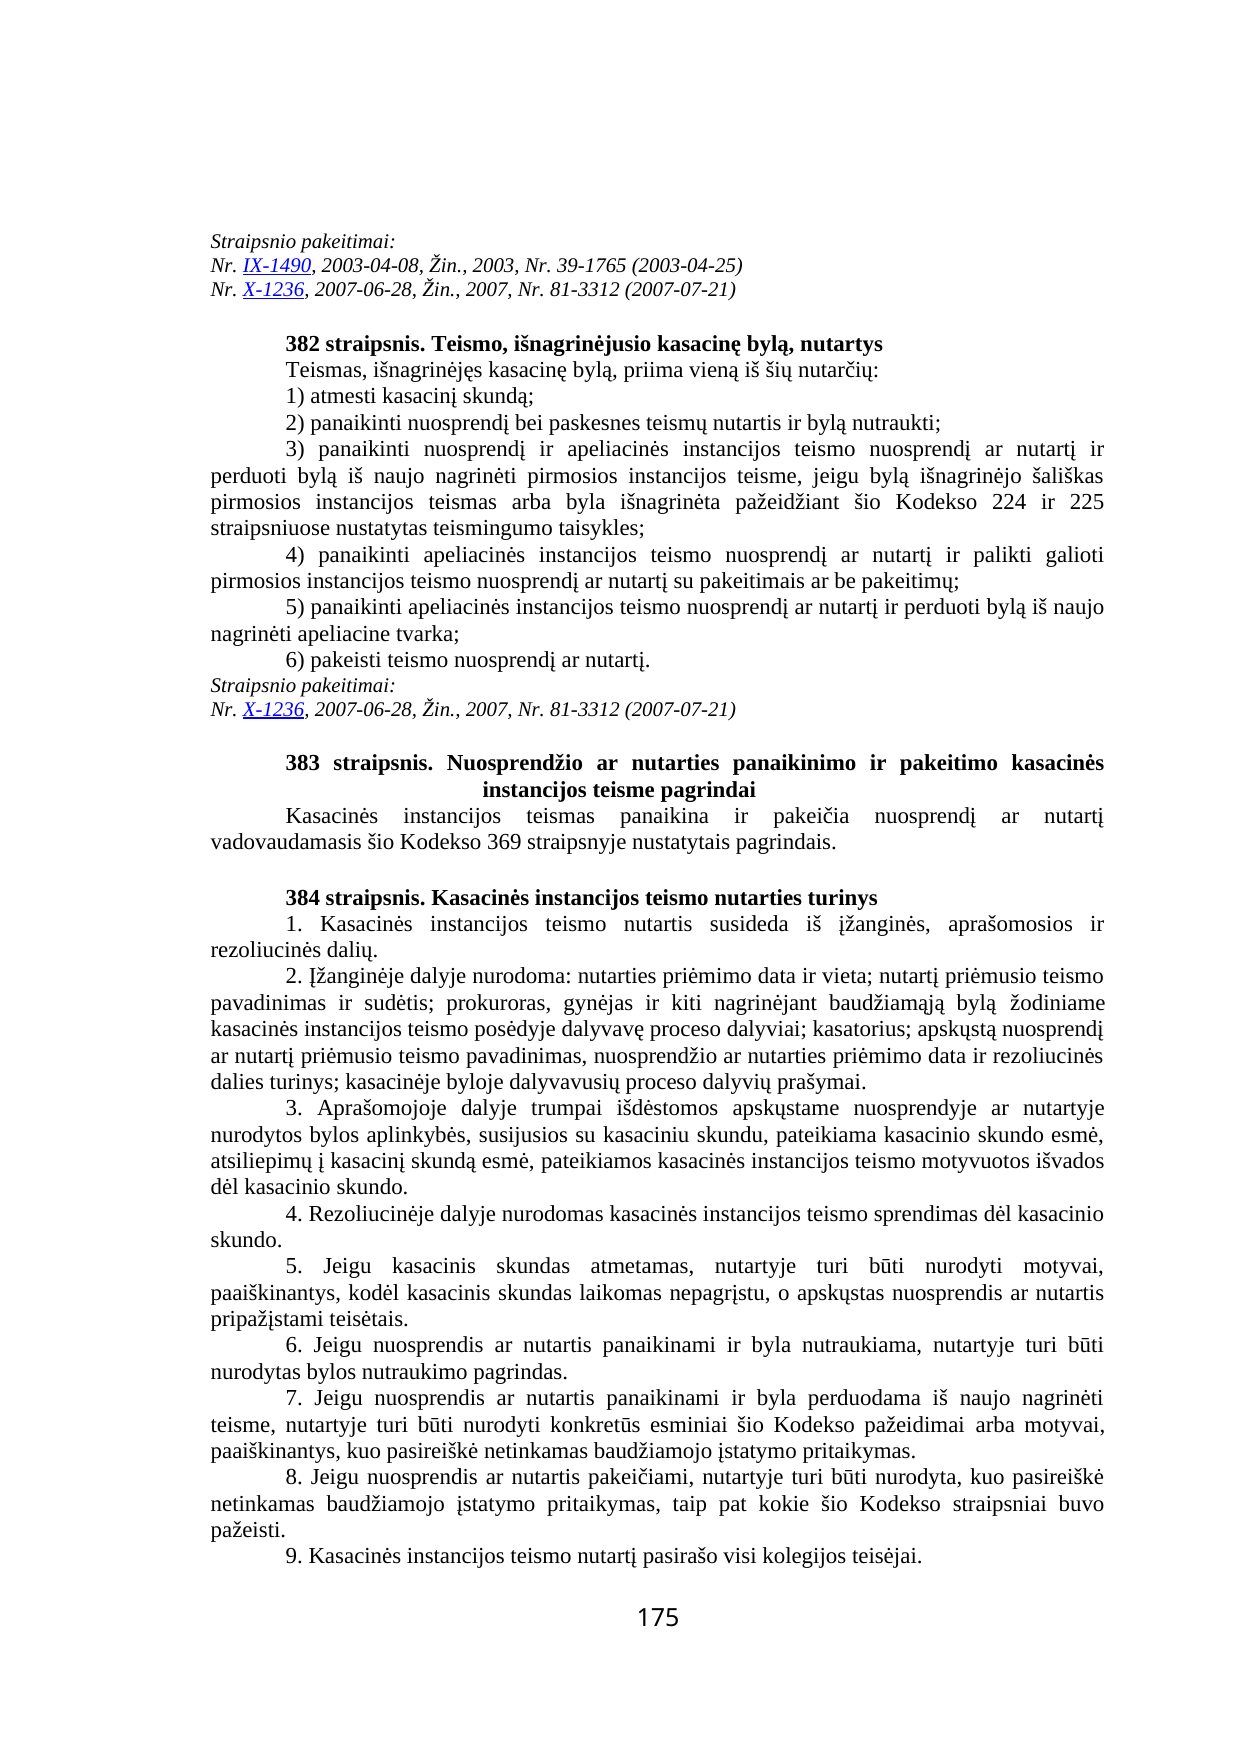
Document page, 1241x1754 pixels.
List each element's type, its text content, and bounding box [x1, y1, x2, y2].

text 5) panaikinti apeliacinės instancijos teismo nuosprendį ar nutartį ir perduoti bylą iš naujo nagrinėti apeliacine tvarka; [210, 593, 1105, 646]
text 9. Kasacinės instancijos teismo nutartį pasirašo visi kolegijos teisėjai. [210, 1542, 1105, 1569]
text 382 straipsnis. Teismo, išnagrinėjusio kasacinę bylą, nutartys [210, 330, 1105, 356]
text Straipsnio pakeitimai: [210, 229, 1105, 253]
text 384 straipsnis. Kasacinės instancijos teismo nutarties turinys [210, 883, 1105, 910]
text 383 straipsnis. Nuosprendžio ar nutarties panaikinimo ir pakeitimo kasacinės instancijos teisme pagrindai [285, 749, 1105, 802]
text 4) panaikinti apeliacinės instancijos teismo nuosprendį ar nutartį ir palikti galioti pirmosios instancijos teismo nuosprendį ar nutartį su pakeitimais ar be pakeitimų; [210, 541, 1105, 593]
text 2. Įžanginėje dalyje nurodoma: nutarties priėmimo data ir vieta; nutartį priėmusio teismo pavadinimas ir sudėtis; prokuroras, gynėjas ir kiti nagrinėjant baudžiamąją bylą žodiniame kasacinės instancijos teismo posėdyje dalyvavę proceso dalyviai; kasatorius; apskųstą nuosprendį ar nutartį priėmusio teismo pavadinimas, nuosprendžio ar nutarties priėmimo data ir rezoliucinės dalies turinys; kasacinėje byloje dalyvavusių proceso dalyvių prašymai. [210, 963, 1105, 1094]
text 7. Jeigu nuosprendis ar nutartis panaikinami ir byla perduodama iš naujo nagrinėti teisme, nutartyje turi būti nurodyti konkretūs esminiai šio Kodekso pažeidimai arba motyvai, paaiškinantys, kuo pasireiškė netinkamas baudžiamojo įstatymo pritaikymas. [210, 1384, 1105, 1463]
text 1. Kasacinės instancijos teismo nutartis susideda iš įžanginės, aprašomosios ir rezoliucinės dalių. [210, 910, 1105, 963]
text 6. Jeigu nuosprendis ar nutartis panaikinami ir byla nutraukiama, nutartyje turi būti nurodytas bylos nutraukimo pagrindas. [210, 1332, 1105, 1384]
text 3. Aprašomojoje dalyje trumpai išdėstomos apskųstame nuosprendyje ar nutartyje nurodytos bylos aplinkybės, susijusios su kasaciniu skundu, pateikiama kasacinio skundo esmė, atsiliepimų į kasacinį skundą esmė, pateikiamos kasacinės instancijos teismo motyvuotos išvados dėl kasacinio skundo. [210, 1094, 1105, 1200]
text Nr. X-1236, 2007-06-28, Žin., 2007, Nr. 81-3312 (2007-07-21) [210, 697, 1105, 721]
text Teismas, išnagrinėjęs kasacinę bylą, priima vieną iš šių nutarčių: [210, 356, 1105, 383]
text 5. Jeigu kasacinis skundas atmetamas, nutartyje turi būti nurodyti motyvai, paaiškinantys, kodėl kasacinis skundas laikomas nepagrįstu, o apskųstas nuosprendis ar nutartis pripažįstami teisėtais. [210, 1252, 1105, 1332]
text 3) panaikinti nuosprendį ir apeliacinės instancijos teismo nuosprendį ar nutartį ir perduoti bylą iš naujo nagrinėti pirmosios instancijos teisme, jeigu bylą išnagrinėjo šališkas pirmosios instancijos teismas arba byla išnagrinėta pažeidžiant šio Kodekso 224 ir 225 straipsniuose nustatytas teismingumo taisykles; [210, 435, 1105, 541]
text Straipsnio pakeitimai: [210, 672, 1105, 697]
text 8. Jeigu nuosprendis ar nutartis pakeičiami, nutartyje turi būti nurodyta, kuo pasireiškė netinkamas baudžiamojo įstatymo pritaikymas, taip pat kokie šio Kodekso straipsniai buvo pažeisti. [210, 1463, 1105, 1542]
text 1) atmesti kasacinį skundą; [210, 383, 1105, 409]
text 2) panaikinti nuosprendį bei paskesnes teismų nutartis ir bylą nutraukti; [210, 409, 1105, 435]
text 4. Rezoliucinėje dalyje nurodomas kasacinės instancijos teismo sprendimas dėl kasacinio skundo. [210, 1200, 1105, 1252]
text Nr. X-1236, 2007-06-28, Žin., 2007, Nr. 81-3312 (2007-07-21) [210, 277, 1105, 301]
text Kasacinės instancijos teismas panaikina ir pakeičia nuosprendį ar nutartį vadovaudamasis šio Kodekso 369 straipsnyje nustatytais pagrindais. [210, 802, 1105, 855]
text Nr. IX-1490, 2003-04-08, Žin., 2003, Nr. 39-1765 (2003-04-25) [210, 253, 1105, 277]
text 6) pakeisti teismo nuosprendį ar nutartį. [210, 646, 1105, 672]
